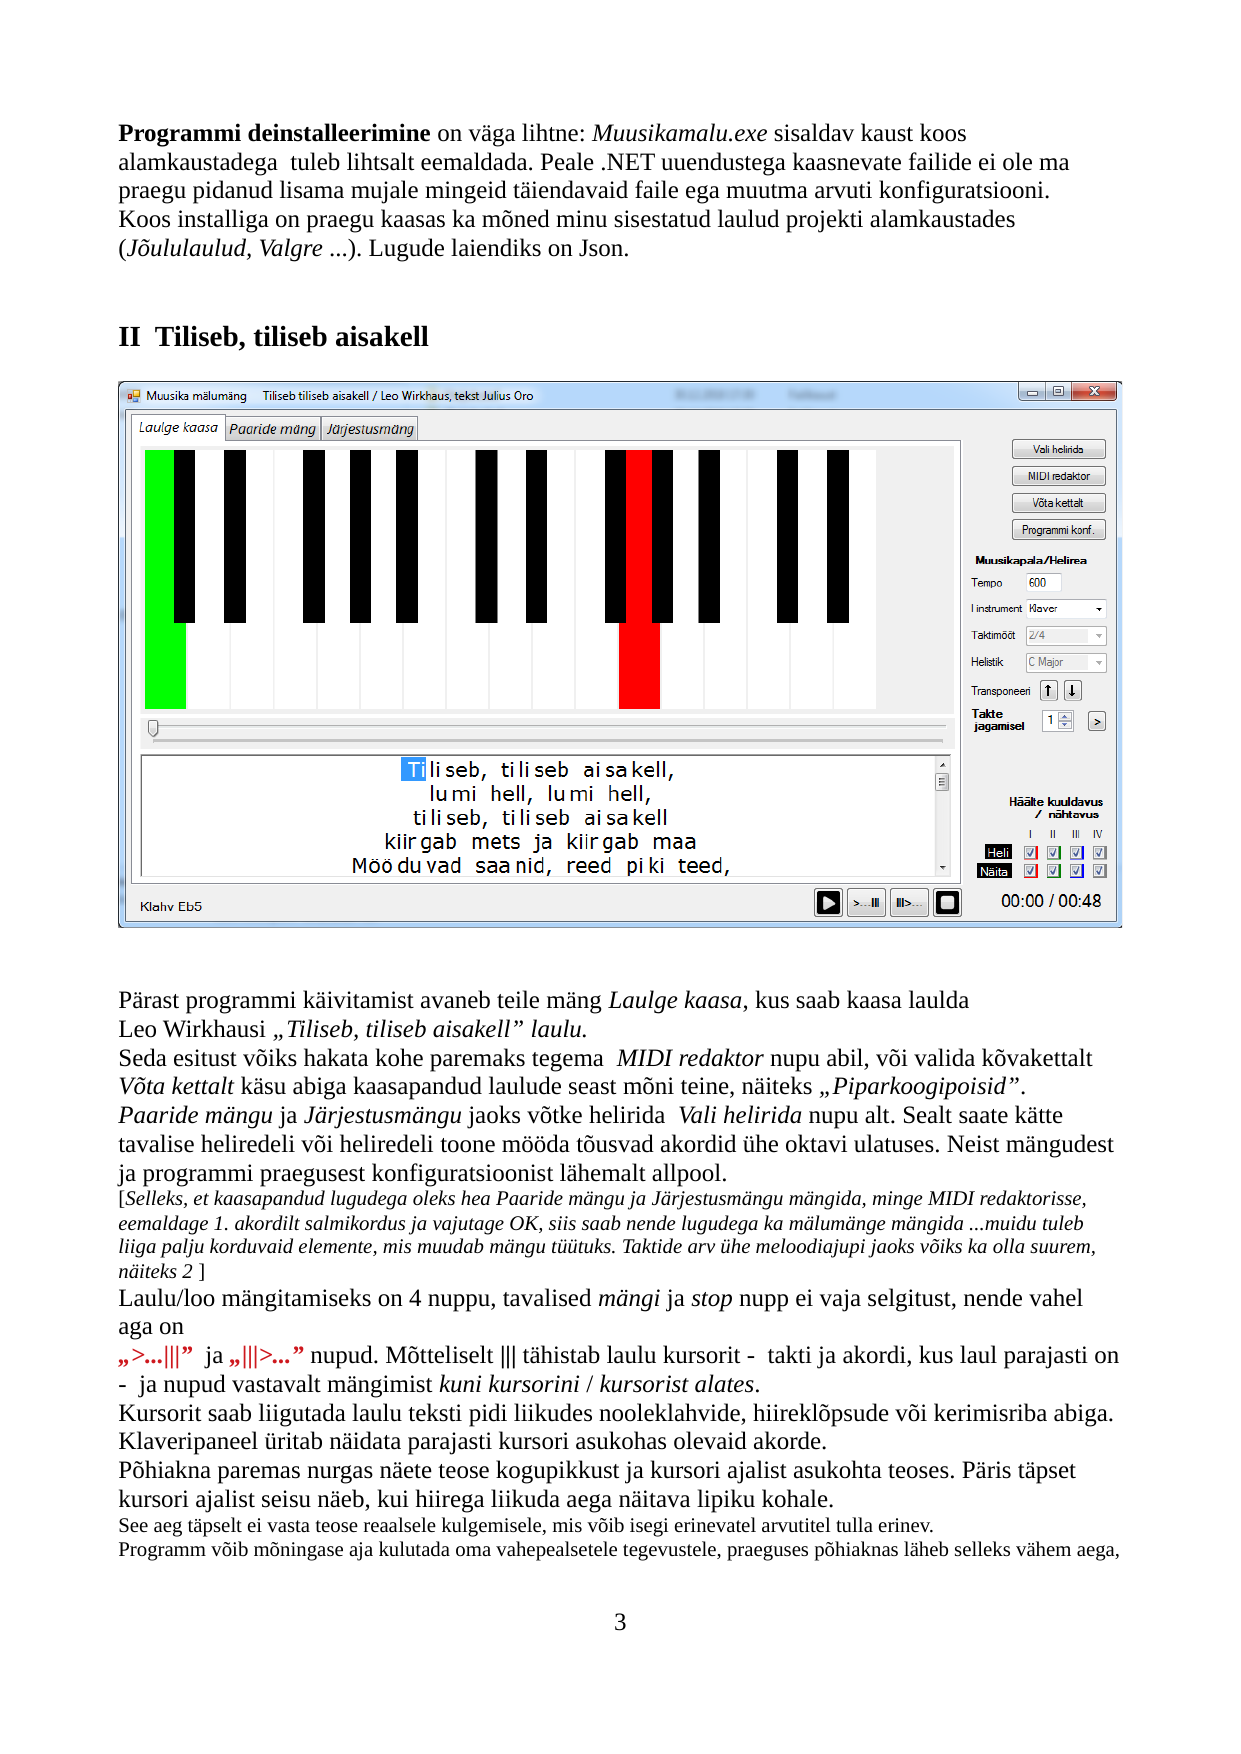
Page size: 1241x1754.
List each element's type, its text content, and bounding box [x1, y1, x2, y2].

picture [118, 381, 1123, 928]
text „>...|||” ja „|||>...” nupud. Mõtteliselt ||| tähistab laulu kursorit - takti ja akordi, kus laul parajasti on - ja nupud vastavalt mängimist kuni kursorini / kursorist alates. Kursorit saab liigutada laulu teksti pidi liikudes nooleklahvide, hiireklõpsude või kerimisriba abiga. Klaveripaneel üritab näidata parajasti kursori asukohas olevaid akorde. Põhiakna paremas nurgas näete teose kogupikkust ja kursori ajalist asukohta teoses. Päris täpset kursori ajalist seisu näeb, kui hiirega liikuda aega näitava lipiku kohale. See aeg täpselt ei vasta teose reaalsele kulgemisele, mis võib isegi erinevatel arvutitel tulla erinev. Programm võib mõningase aja kulutada oma vahepealsetele tegevustele, praeguses põhiaknas läheb selleks vähem aega, [118, 1340, 1122, 1561]
text II Tiliseb, tiliseb aisakell [118, 319, 1122, 353]
text Pärast programmi käivitamist avaneb teile mäng Laulge kaasa, kus saab kaasa laulda Leo Wirkhausi „Tiliseb, tiliseb aisakell” laulu. Seda esitust võiks hakata kohe paremaks tegema MIDI redaktor nupu abil, või valida kõvakettalt Võta kettalt käsu abiga kaasapandud laulude seast mõni teine, näiteks „Piparkoogipoisid”. [118, 985, 1122, 1100]
text Laulu/loo mängitamiseks on 4 nuppu, tavalised mängi ja stop nupp ei vaja selgitust, nende vahel aga on [118, 1283, 1122, 1340]
text Programmi deinstalleerimine on väga lihtne: Muusikamalu.exe sisaldav kaust koos alamkaustadega tuleb lihtsalt eemaldada. Peale .NET uuendustega kaasnevate failide ei ole ma praegu pidanud lisama mujale mingeid täiendavaid faile ega muutma arvuti konfiguratsiooni. Koos installiga on praegu kaasas ka mõned minu sisestatud laulud projekti alamkaustades (Jõululaulud, Valgre ...). Lugude laiendiks on Json. [118, 118, 1122, 262]
text Paaride mängu ja Järjestusmängu jaoks võtke helirida Vali helirida nupu alt. Sealt saate kätte tavalise heliredeli või heliredeli toone mööda tõusvad akordid ühe oktavi ulatuses. Neist mängudest ja programmi praegusest konfiguratsioonist lähemalt allpool. [Selleks, et kaasapandud lugudega oleks hea Paaride mängu ja Järjestusmängu mängida, minge MIDI redaktorisse, eemaldage 1. akordilt salmikordus ja vajutage OK, siis saab nende lugudega ka mälumänge mängida ...muidu tuleb liiga palju korduvaid elemente, mis muudab mängu tüütuks. Taktide arv ühe meloodiajupi jaoks võiks ka olla suurem, näiteks 2 ] [118, 1100, 1122, 1283]
